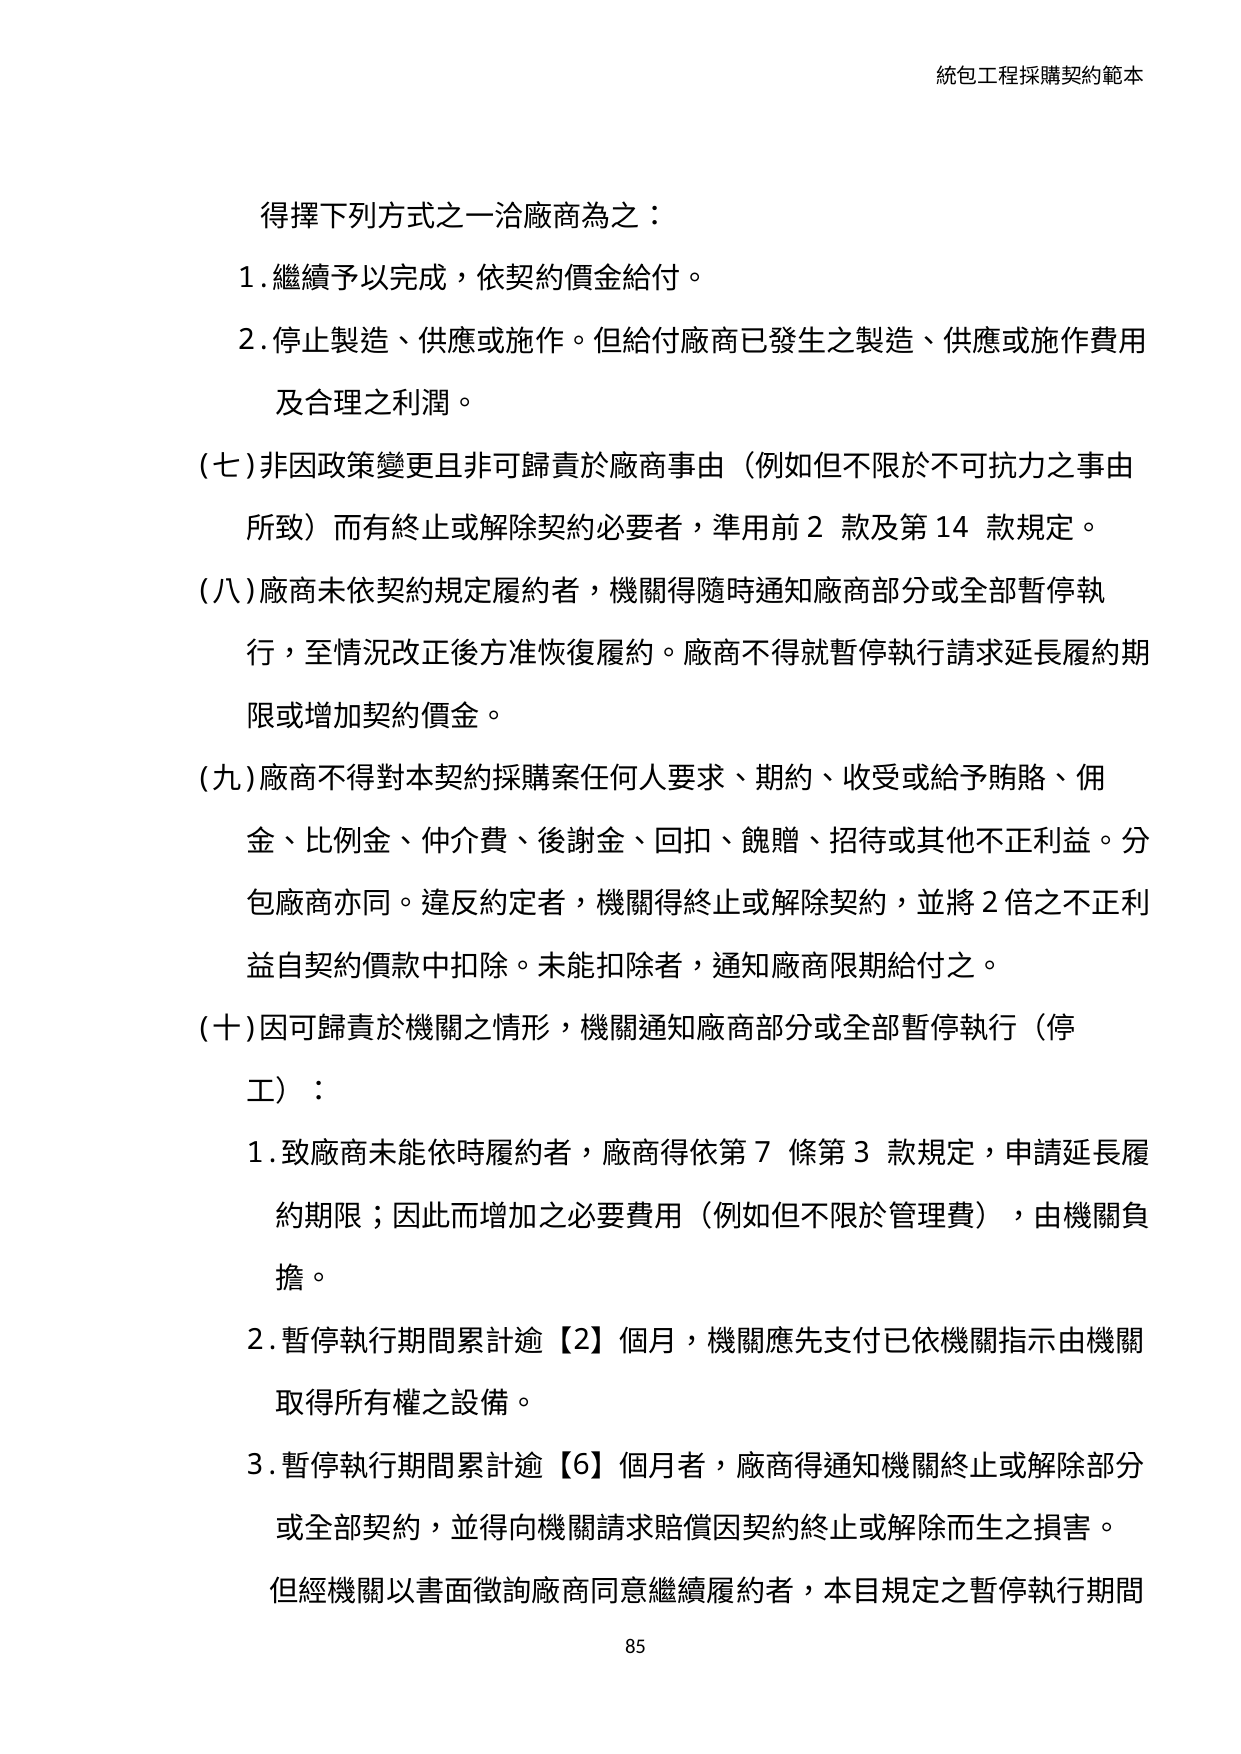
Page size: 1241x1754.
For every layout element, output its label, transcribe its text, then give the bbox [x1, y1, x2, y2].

table_cell [197, 297, 239, 422]
table_cell (九)廠商不得對本契約採購案任何人要求、期約、收受或給予賄賂、佣金、比例金、仲介費、後謝金、回扣、餽贈、招待或其他不正利益。分包廠商亦同。違反約定者，機關得終止或解除契約，並將2倍之不正利益自契約價款中扣除。未能扣除者，通知廠商限期給付之。 [197, 734, 1167, 984]
table_cell [154, 1109, 197, 1297]
table_cell [154, 734, 197, 984]
table_cell 2.暫停執行期間累計逾【2】個月，機關應先支付已依機關指示由機關取得所有權之設備。 [239, 1297, 1167, 1422]
table_cell 得擇下列方式之一洽廠商為之： [197, 172, 1167, 234]
table_cell [154, 984, 197, 1109]
table_cell [197, 1422, 239, 1609]
table_cell 1.致廠商未能依時履約者，廠商得依第7 條第3 款規定，申請延長履約期限；因此而增加之必要費用（例如但不限於管理費），由機關負擔。 [239, 1109, 1167, 1297]
table_cell [154, 172, 197, 234]
table_cell [154, 234, 197, 297]
table_cell 1.繼續予以完成，依契約價金給付。 [239, 234, 1167, 297]
table_cell [197, 1109, 239, 1297]
table_cell [154, 422, 197, 547]
table_cell 3.暫停執行期間累計逾【6】個月者，廠商得通知機關終止或解除部分或全部契約，並得向機關請求賠償因契約終止或解除而生之損害。 但經機關以書面徵詢廠商同意繼續履約者，本目規定之暫停執行期間 [239, 1422, 1167, 1609]
table_cell (十)因可歸責於機關之情形，機關通知廠商部分或全部暫停執行（停工）： [197, 984, 1167, 1109]
table_cell 2.停止製造、供應或施作。但給付廠商已發生之製造、供應或施作費用及合理之利潤。 [239, 297, 1167, 422]
table_cell (七)非因政策變更且非可歸責於廠商事由（例如但不限於不可抗力之事由所致）而有終止或解除契約必要者，準用前2 款及第14 款規定。 [197, 422, 1167, 547]
table_cell [154, 297, 197, 422]
table_cell (八)廠商未依契約規定履約者，機關得隨時通知廠商部分或全部暫停執行，至情況改正後方准恢復履約。廠商不得就暫停執行請求延長履約期限或增加契約價金。 [197, 547, 1167, 734]
table_cell [197, 1297, 239, 1422]
table_cell [197, 234, 239, 297]
table_cell [154, 1297, 197, 1422]
table_cell [154, 547, 197, 734]
table_cell [154, 1422, 197, 1609]
